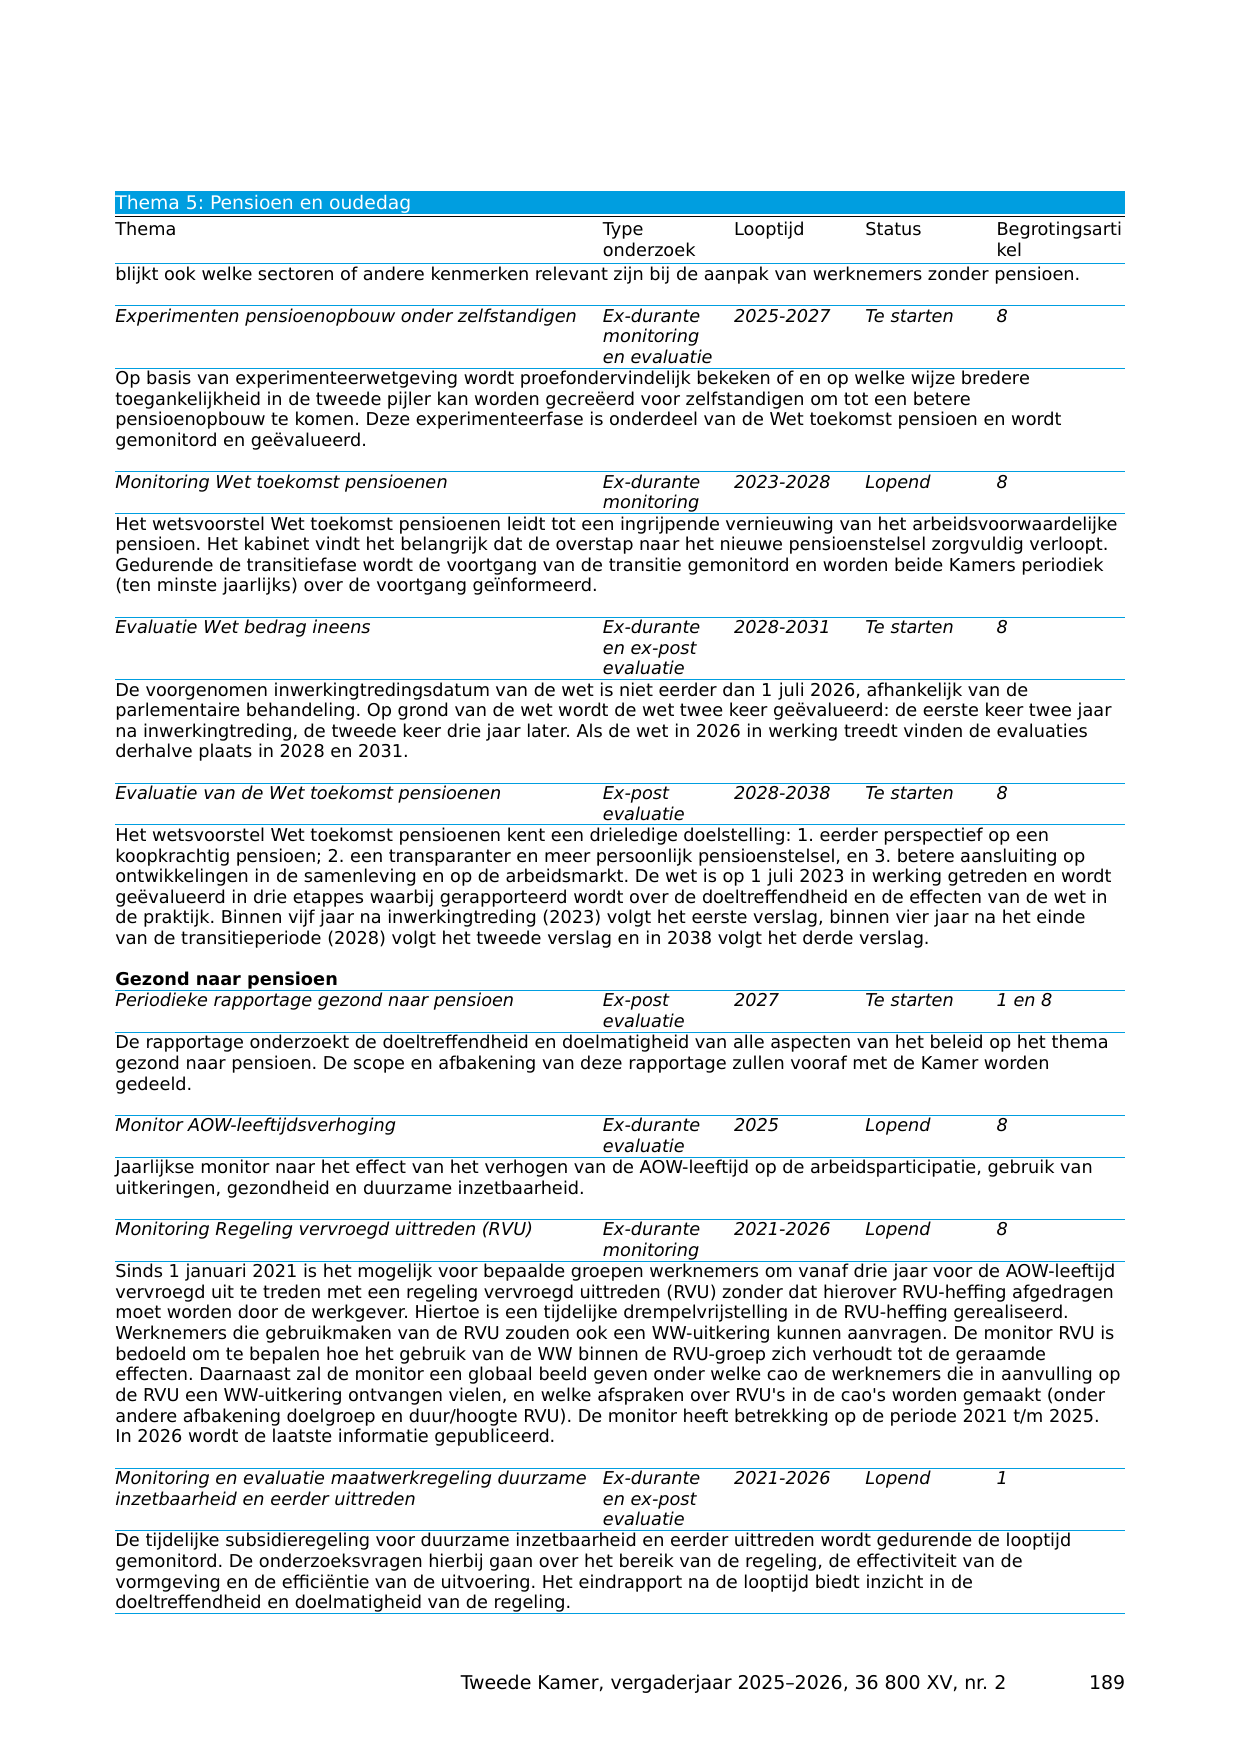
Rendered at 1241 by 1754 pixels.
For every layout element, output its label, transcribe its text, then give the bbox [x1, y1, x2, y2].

table_cell [862, 762, 993, 783]
table_cell [862, 1447, 993, 1467]
table_cell [115, 1447, 600, 1467]
table_cell Ex-durante monitoring en evaluatie [600, 306, 731, 367]
table_cell [731, 1447, 862, 1467]
table_cell Jaarlijkse monitor naar het effect van het verhogen van de AOW-leeftijd op de arbeidsparticipatie, gebruik van uitkeringen, gezondheid en duurzame inzetbaarheid. [115, 1158, 1125, 1198]
table_cell [994, 596, 1125, 617]
table_cell Gezond naar pensioen [115, 969, 1125, 990]
table_cell 2028-2031 [731, 618, 862, 679]
table_cell [862, 285, 993, 305]
table_cell 2021-2026 [731, 1469, 862, 1530]
table_cell [994, 285, 1125, 305]
table_cell [600, 1198, 731, 1219]
table_cell Ex-durante en ex-post evaluatie [600, 618, 731, 679]
table_cell Evaluatie van de Wet toekomst pensioenen [115, 784, 600, 824]
table_cell [994, 1447, 1125, 1467]
table_cell 2023-2028 [731, 472, 862, 513]
table_cell [862, 1094, 993, 1115]
table_cell Monitoring en evaluatie maatwerkregeling duurzame inzetbaarheid en eerder uittreden [115, 1469, 600, 1530]
table_cell [731, 762, 862, 783]
table_cell 2028-2038 [731, 784, 862, 824]
table_cell Te starten [862, 618, 993, 679]
table_cell Te starten [862, 991, 993, 1032]
table_cell De voorgenomen inwerkingtredingsdatum van de wet is niet eerder dan 1 juli 2026, afhankelijk van de parlementaire behandeling. Op grond van de wet wordt de wet twee keer geëvalueerd: de eerste keer twee jaar na inwerkingtreding, de tweede keer drie jaar later. Als de wet in 2026 in werking treedt vinden de evaluaties derhalve plaats in 2028 en 2031. [115, 680, 1125, 762]
table_cell Lopend [862, 1116, 993, 1156]
table_cell Evaluatie Wet bedrag ineens [115, 618, 600, 679]
table_cell Te starten [862, 306, 993, 367]
table_cell [994, 1094, 1125, 1115]
table_cell Ex-durante monitoring [600, 1220, 731, 1261]
table_cell 8 [994, 1116, 1125, 1156]
table_cell [862, 596, 993, 617]
table_cell Ex-durante evaluatie [600, 1116, 731, 1156]
table_cell [862, 1198, 993, 1219]
table_cell Experimenten pensioenopbouw onder zelfstandigen [115, 306, 600, 367]
table_cell [115, 596, 600, 617]
table_cell [994, 762, 1125, 783]
table_cell Ex-durante en ex-post evaluatie [600, 1469, 731, 1530]
table_cell [731, 451, 862, 471]
table_cell 2027 [731, 991, 862, 1032]
table_cell Ex-post evaluatie [600, 991, 731, 1032]
table_cell Lopend [862, 1220, 993, 1261]
table_cell Ex-post evaluatie [600, 784, 731, 824]
table_cell 8 [994, 784, 1125, 824]
table_cell De rapportage onderzoekt de doeltreffendheid en doelmatigheid van alle aspecten van het beleid op het thema gezond naar pensioen. De scope en afbakening van deze rapportage zullen vooraf met de Kamer worden gedeeld. [115, 1033, 1125, 1094]
table_cell 8 [994, 618, 1125, 679]
table_cell Type onderzoek [600, 217, 731, 263]
table_cell [600, 285, 731, 305]
table_cell [600, 762, 731, 783]
table_cell 8 [994, 472, 1125, 513]
table_cell Sinds 1 januari 2021 is het mogelijk voor bepaalde groepen werknemers om vanaf drie jaar voor de AOW-leeftijd vervroegd uit te treden met een regeling vervroegd uittreden (RVU) zonder dat hierover RVU-heffing afgedragen moet worden door de werkgever. Hiertoe is een tijdelijke drempelvrijstelling in de RVU-heffing gerealiseerd. Werknemers die gebruikmaken van de RVU zouden ook een WW-uitkering kunnen aanvragen. De monitor RVU is bedoeld om te bepalen hoe het gebruik van de WW binnen de RVU-groep zich verhoudt tot de geraamde effecten. Daarnaast zal de monitor een globaal beeld geven onder welke cao de werknemers die in aanvulling op de RVU een WW-uitkering ontvangen vielen, en welke afspraken over RVU's in de cao's worden gemaakt (onder andere afbakening doelgroep en duur/hoogte RVU). De monitor heeft betrekking op de periode 2021 t/m 2025. In 2026 wordt de laatste informatie gepubliceerd. [115, 1262, 1125, 1447]
table_cell Ex-durante monitoring [600, 472, 731, 513]
table_cell [862, 949, 993, 969]
table_cell [994, 949, 1125, 969]
table_cell [731, 1198, 862, 1219]
table_cell Periodieke rapportage gezond naar pensioen [115, 991, 600, 1032]
table_cell [115, 762, 600, 783]
table_cell De tijdelijke subsidieregeling voor duurzame inzetbaarheid en eerder uittreden wordt gedurende de looptijd gemonitord. De onderzoeksvragen hierbij gaan over het bereik van de regeling, de effectiviteit van de vormgeving en de efficiëntie van de uitvoering. Het eindrapport na de looptijd biedt inzicht in de doeltreffendheid en doelmatigheid van de regeling. [115, 1531, 1125, 1613]
table_cell [115, 1094, 600, 1115]
table_cell Monitoring Regeling vervroegd uittreden (RVU) [115, 1220, 600, 1261]
table_cell Het wetsvoorstel Wet toekomst pensioenen kent een drieledige doelstelling: 1. eerder perspectief op een koopkrachtig pensioen; 2. een transparanter en meer persoonlijk pensioenstelsel, en 3. betere aansluiting op ontwikkelingen in de samenleving en op de arbeidsmarkt. De wet is op 1 juli 2023 in werking getreden en wordt geëvalueerd in drie etappes waarbij gerapporteerd wordt over de doeltreffendheid en de effecten van de wet in de praktijk. Binnen vijf jaar na inwerkingtreding (2023) volgt het eerste verslag, binnen vier jaar na het einde van de transitieperiode (2028) volgt het tweede verslag en in 2038 volgt het derde verslag. [115, 825, 1125, 949]
table_cell [115, 949, 600, 969]
table_cell [731, 596, 862, 617]
table_cell [994, 1198, 1125, 1219]
table_cell [600, 451, 731, 471]
table_cell 8 [994, 1220, 1125, 1261]
table_cell [731, 285, 862, 305]
table_cell [115, 451, 600, 471]
table_cell [731, 1094, 862, 1115]
table_cell 2021-2026 [731, 1220, 862, 1261]
table_cell blijkt ook welke sectoren of andere kenmerken relevant zijn bij de aanpak van werknemers zonder pensioen. [115, 264, 1125, 284]
table_cell Het wetsvoorstel Wet toekomst pensioenen leidt tot een ingrijpende vernieuwing van het arbeidsvoorwaardelijke pensioen. Het kabinet vindt het belangrijk dat de overstap naar het nieuwe pensioenstelsel zorgvuldig verloopt. Gedurende de transitiefase wordt de voortgang van de transitie gemonitord en worden beide Kamers periodiek (ten minste jaarlijks) over de voortgang geïnformeerd. [115, 514, 1125, 596]
table_cell Thema [115, 217, 600, 263]
table_cell [862, 451, 993, 471]
table_cell [600, 1447, 731, 1467]
table_cell Op basis van experimenteerwetgeving wordt proefondervindelijk bekeken of en op welke wijze bredere toegankelijkheid in de tweede pijler kan worden gecreëerd voor zelfstandigen om tot een betere pensioenopbouw te komen. Deze experimenteerfase is onderdeel van de Wet toekomst pensioen en wordt gemonitord en geëvalueerd. [115, 369, 1125, 451]
table_cell [115, 285, 600, 305]
table_cell Begrotingsartikel [994, 217, 1125, 263]
table_cell 8 [994, 306, 1125, 367]
table_cell 2025-2027 [731, 306, 862, 367]
table_cell Status [862, 217, 993, 263]
table_cell Looptijd [731, 217, 862, 263]
table_cell Te starten [862, 784, 993, 824]
table_cell 2025 [731, 1116, 862, 1156]
table_cell [731, 949, 862, 969]
table_cell [600, 1094, 731, 1115]
table_cell 1 [994, 1469, 1125, 1530]
table_cell [994, 451, 1125, 471]
table_cell 1 en 8 [994, 991, 1125, 1032]
table_cell Lopend [862, 1469, 993, 1530]
table_cell Lopend [862, 472, 993, 513]
table_cell Monitoring Wet toekomst pensioenen [115, 472, 600, 513]
table_cell Monitor AOW-leeftijdsverhoging [115, 1116, 600, 1156]
table_cell [600, 949, 731, 969]
table_cell [115, 1198, 600, 1219]
table_cell [600, 596, 731, 617]
